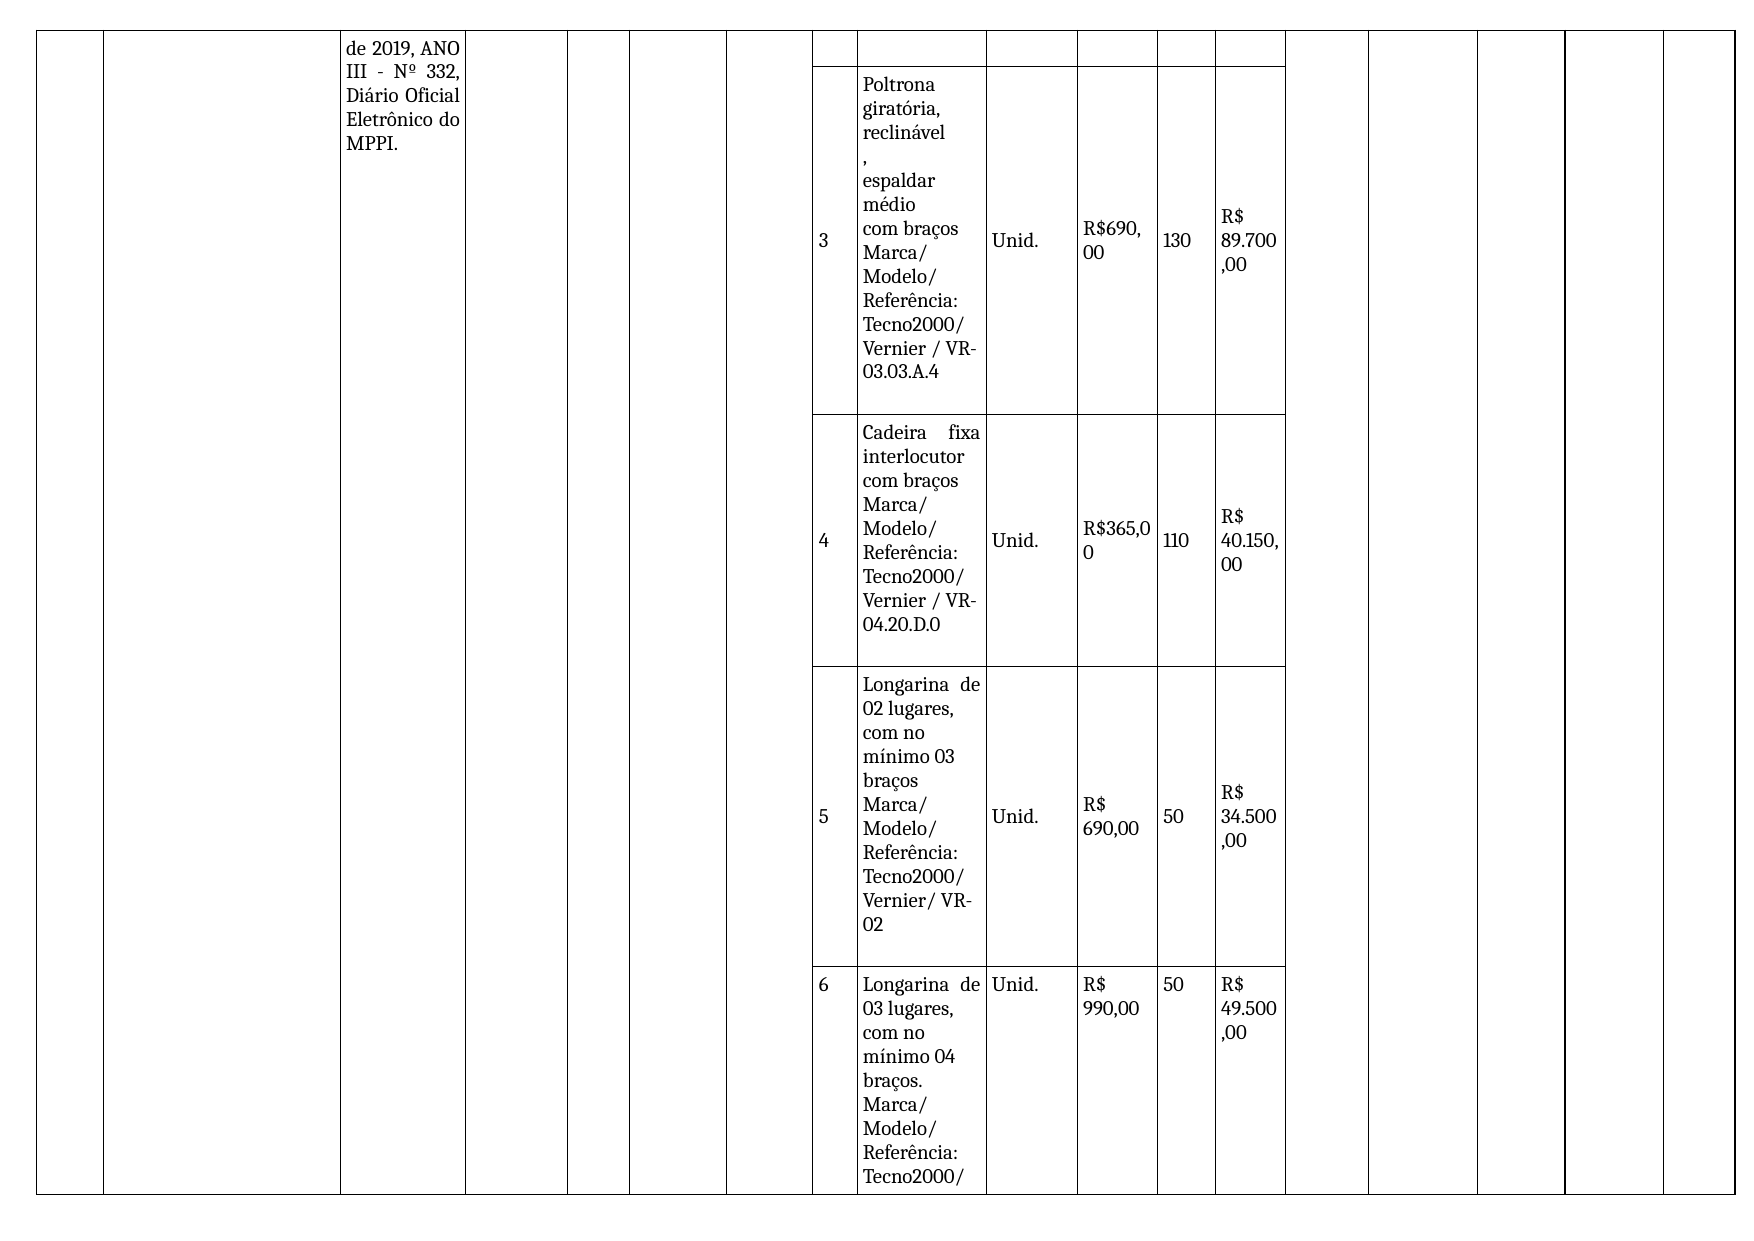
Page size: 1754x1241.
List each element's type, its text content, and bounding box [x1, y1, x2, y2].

table_cell 3 [813, 67, 857, 414]
table_cell [1216, 31, 1285, 66]
table_cell [630, 31, 726, 1194]
table_cell Longarina de 03 lugares, com no mínimo 04 braços. Marca/Modelo/Referência: Tecno2000/ [858, 967, 986, 1194]
table_cell [727, 31, 812, 1194]
table_cell 50 [1158, 667, 1215, 966]
table_cell Unid. [987, 415, 1077, 666]
table_cell [37, 31, 103, 1194]
table_cell R$ 40.150,00 [1216, 415, 1285, 666]
table_cell [1286, 31, 1368, 1194]
table_cell [1078, 31, 1157, 66]
table_cell 50 [1158, 967, 1215, 1194]
table_cell Unid. [987, 67, 1077, 414]
table_cell [1566, 31, 1663, 1194]
table_cell R$ 34.500,00 [1216, 667, 1285, 966]
table_cell R$690,00 [1078, 67, 1157, 414]
table_cell Unid. [987, 667, 1077, 966]
table_cell de 2019, ANO III - Nº 332, Diário Oficial Eletrônico do MPPI. [341, 31, 465, 1194]
table_cell 110 [1158, 415, 1215, 666]
table_cell 130 [1158, 67, 1215, 414]
table_cell R$ 990,00 [1078, 967, 1157, 1194]
table_cell 6 [813, 967, 857, 1194]
table_cell R$365,00 [1078, 415, 1157, 666]
table_cell [1664, 31, 1734, 1194]
table_cell Poltrona giratória, reclinável , espaldar médio com braços Marca/Modelo/Referência: Tecno2000/ Vernier / VR- 03.03.A.4 [858, 67, 986, 414]
table_cell R$ 690,00 [1078, 667, 1157, 966]
table_cell [1369, 31, 1477, 1194]
table_cell Unid. [987, 967, 1077, 1194]
table_cell [858, 31, 986, 66]
table_cell R$ 89.700,00 [1216, 67, 1285, 414]
table_cell [1158, 31, 1215, 66]
table_cell [987, 31, 1077, 66]
table_cell Cadeira fixa interlocutor com braços Marca/Modelo/Referência: Tecno2000/ Vernier / VR- 04.20.D.0 [858, 415, 986, 666]
table_cell Longarina de 02 lugares, com no mínimo 03 braços Marca/Modelo/Referência: Tecno2000/ Vernier/ VR-02 [858, 667, 986, 966]
table_cell [466, 31, 567, 1194]
table_cell [104, 31, 340, 1194]
table_cell 4 [813, 415, 857, 666]
table_cell 5 [813, 667, 857, 966]
table_cell [1478, 31, 1564, 1194]
table_cell [813, 31, 857, 66]
table_cell [568, 31, 629, 1194]
table_cell R$ 49.500,00 [1216, 967, 1285, 1194]
